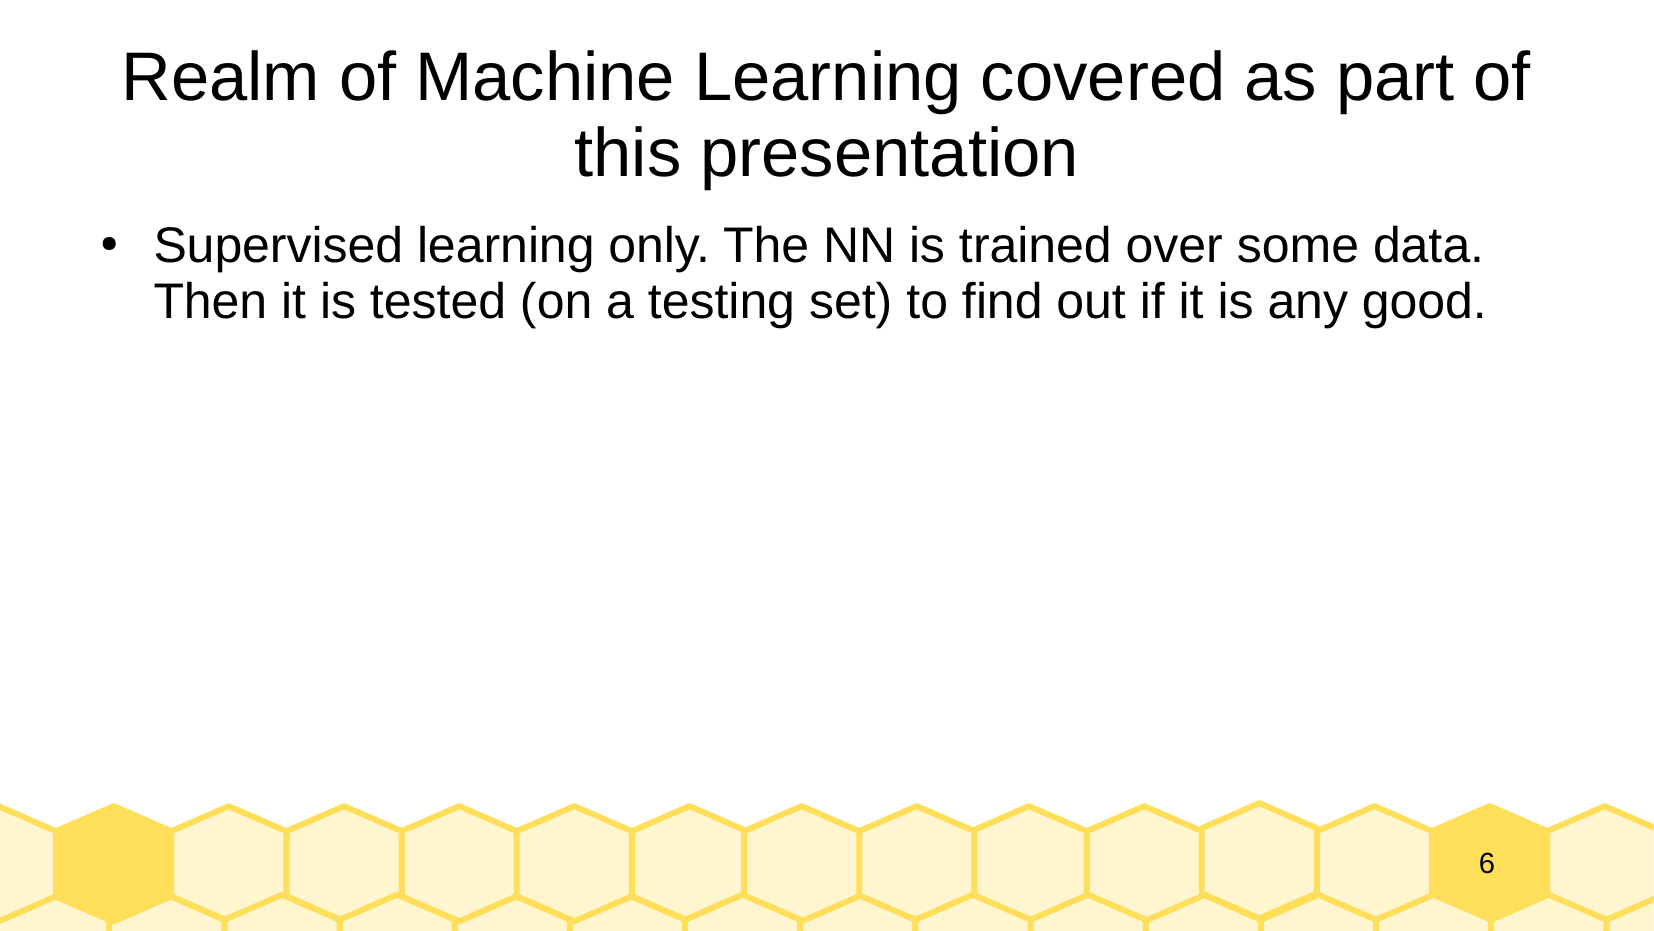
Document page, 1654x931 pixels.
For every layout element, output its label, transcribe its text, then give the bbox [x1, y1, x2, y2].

list Supervised learning only. The NN is trained over some data. Then it is tested (on a testing set) to find out if it is any good. [82, 217, 1571, 758]
title Realm of Machine Learning covered as part of this presentation [82, 37, 1571, 193]
